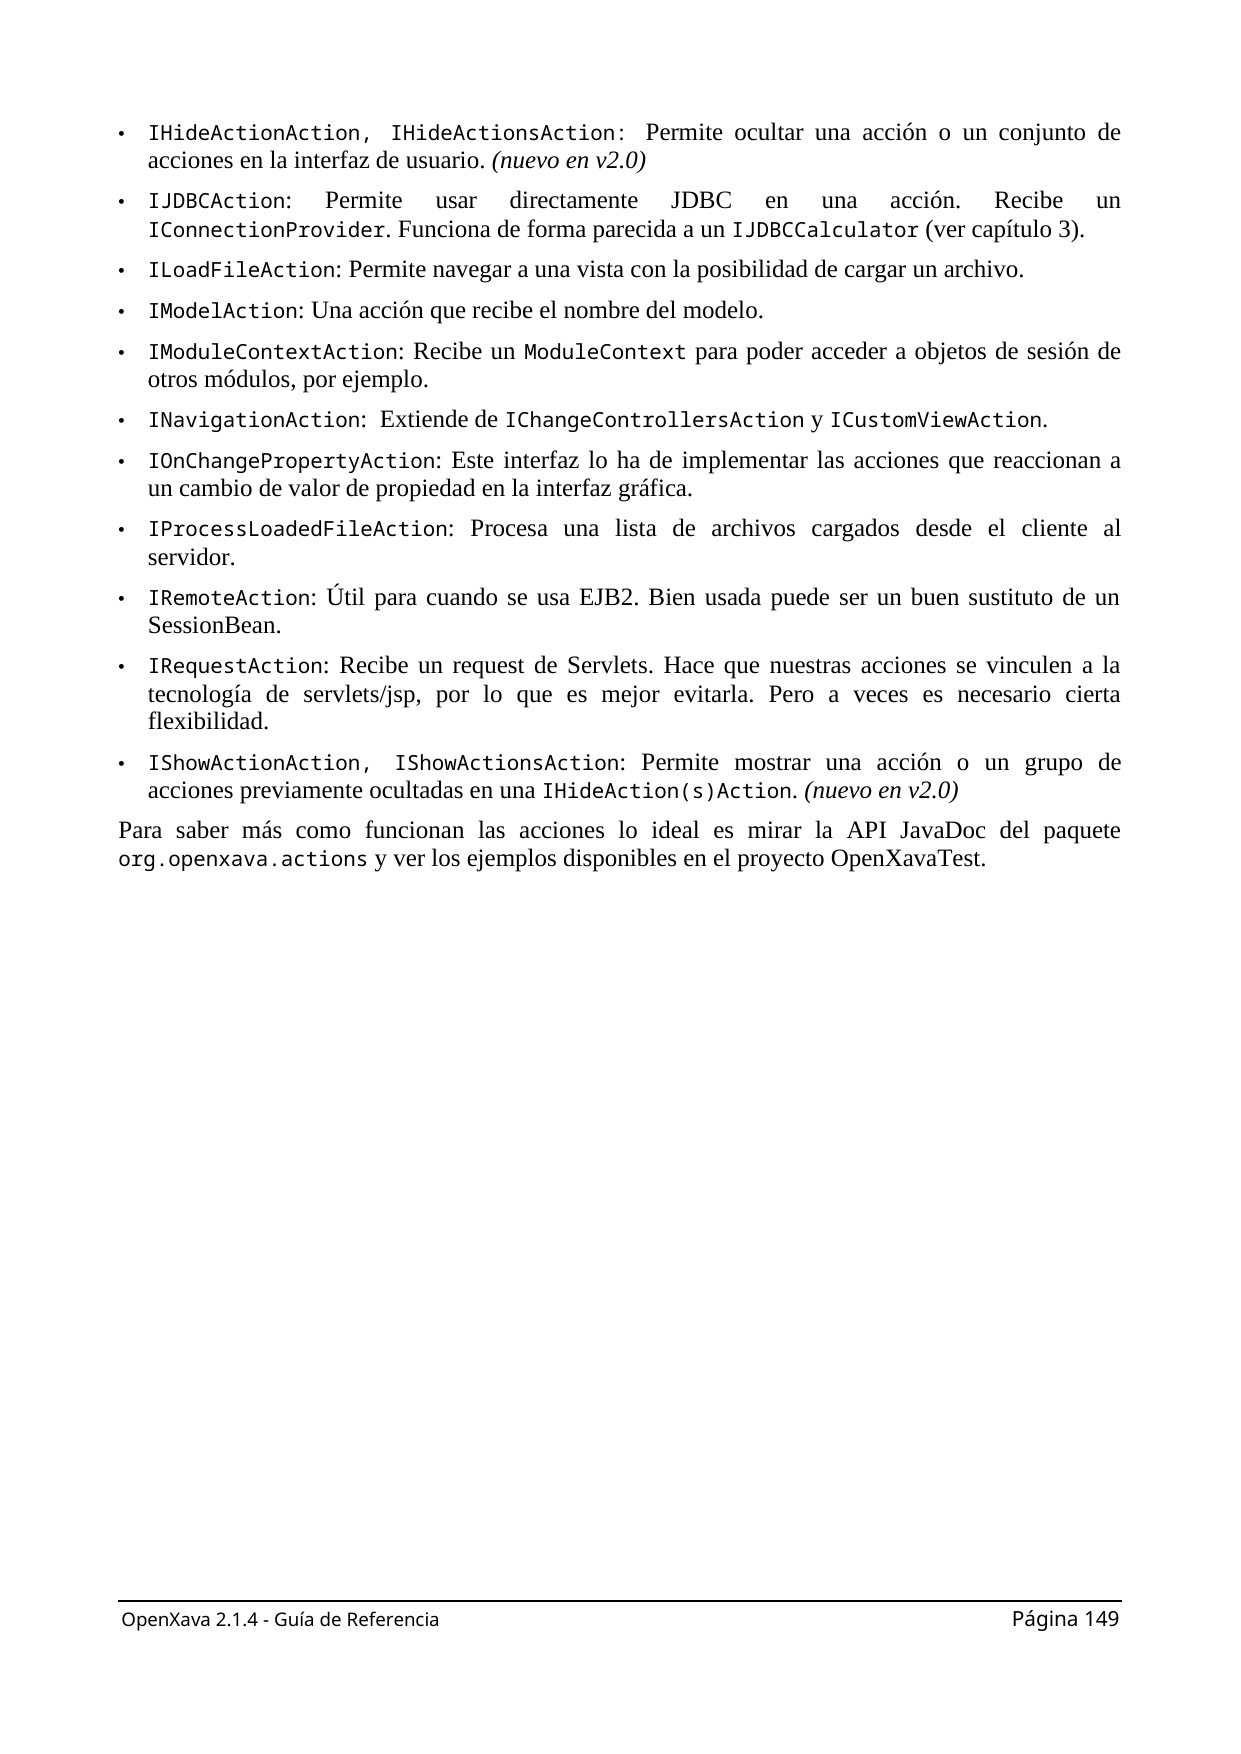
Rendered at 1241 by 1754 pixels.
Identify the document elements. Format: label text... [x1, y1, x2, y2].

text Para saber más como funcionan las acciones lo ideal es mirar la API JavaDoc del paquete org.openxava.actions y ver los ejemplos disponibles en el proyecto OpenXavaTest. [118, 817, 1122, 872]
list IJDBCAction: Permite usar directamente JDBC en una acción. Recibe un IConnectionProvider. Funciona de forma parecida a un IJDBCCalculator (ver capítulo 3). [118, 187, 1122, 243]
list IRemoteAction: Útil para cuando se usa EJB2. Bien usada puede ser un buen sustituto de un SessionBean. [118, 583, 1122, 639]
list IHideActionAction, IHideActionsAction: Permite ocultar una acción o un conjunto de acciones en la interfaz de usuario. (nuevo en v2.0) [118, 118, 1122, 174]
list IOnChangePropertyAction: Este interfaz lo ha de implementar las acciones que reaccionan a un cambio de valor de propiedad en la interfaz gráfica. [118, 446, 1122, 502]
list IShowActionAction, IShowActionsAction: Permite mostrar una acción o un grupo de acciones previamente ocultadas en una IHideAction(s)Action. (nuevo en v2.0) [118, 748, 1122, 804]
list IProcessLoadedFileAction: Procesa una lista de archivos cargados desde el cliente al servidor. [118, 514, 1122, 571]
list IModelAction: Una acción que recibe el nombre del modelo. [118, 296, 1122, 324]
list INavigationAction: Extiende de IChangeControllersAction y ICustomViewAction. [118, 405, 1122, 434]
list IRequestAction: Recibe un request de Servlets. Hace que nuestras acciones se vinculen a la tecnología de servlets/jsp, por lo que es mejor evitarla. Pero a veces es necesario cierta flexibilidad. [118, 651, 1122, 735]
list IModuleContextAction: Recibe un ModuleContext para poder acceder a objetos de sesión de otros módulos, por ejemplo. [118, 337, 1122, 393]
list ILoadFileAction: Permite navegar a una vista con la posibilidad de cargar un archivo. [118, 256, 1122, 284]
